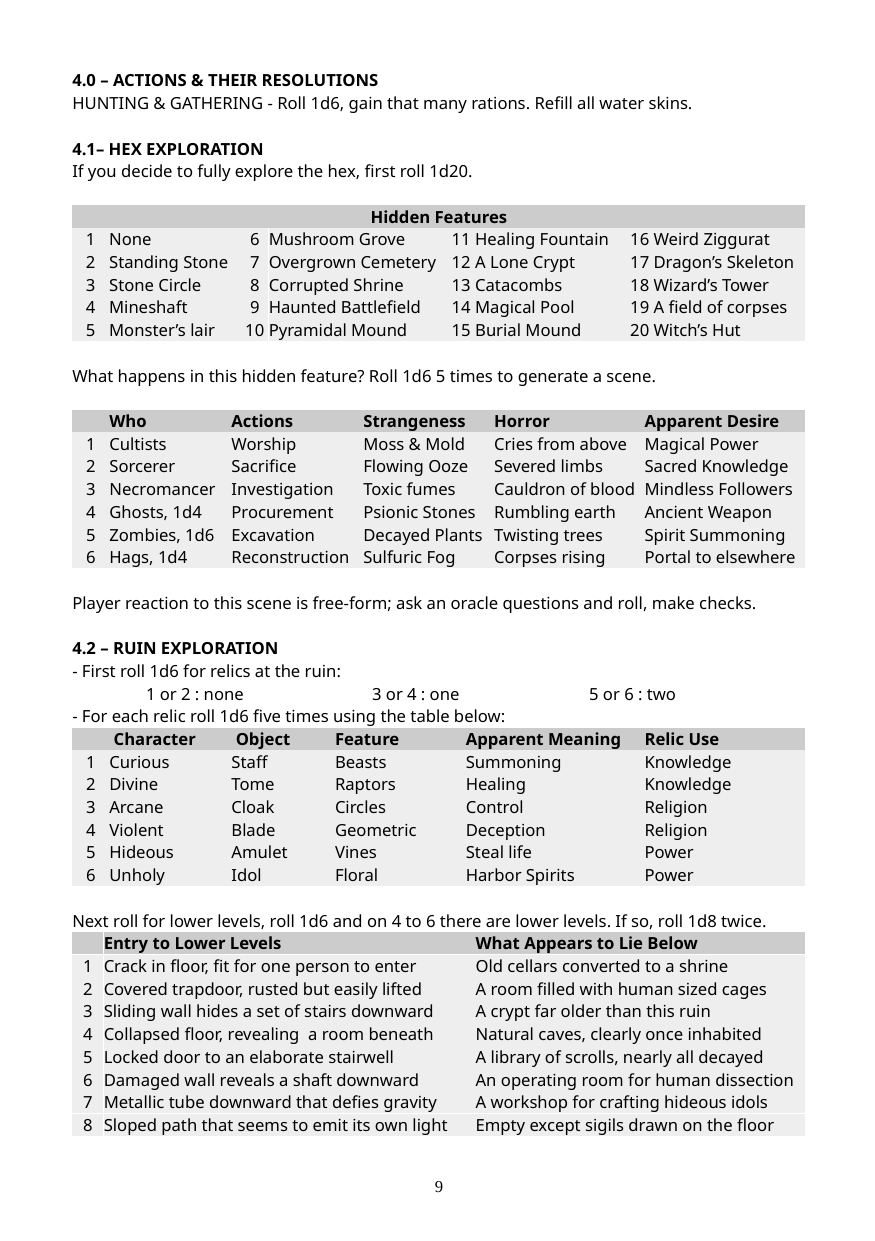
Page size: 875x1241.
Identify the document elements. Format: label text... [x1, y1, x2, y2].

table_cell Crack in floor, fit for one person to enter [104, 955, 475, 977]
table_cell 6 [241, 228, 268, 251]
table_cell Knowledge [644, 773, 805, 796]
table_cell Sorcerer [109, 455, 231, 478]
table_cell Sacred Knowledge [644, 455, 805, 478]
table_header Relic Use [644, 728, 805, 750]
table_cell Excavation [231, 523, 363, 546]
table_cell Geometric [335, 818, 466, 841]
text What happens in this hidden feature? Roll 1d6 5 times to generate a scene. [72, 364, 806, 409]
table_cell 7 [241, 251, 268, 273]
table_cell 16 [626, 228, 653, 251]
table_cell Staff [231, 750, 335, 773]
table_cell Mindless Followers [644, 478, 805, 500]
table_cell Steal life [466, 841, 644, 864]
table_cell 2 [72, 251, 109, 273]
table_cell Magical Pool [475, 296, 626, 319]
table_cell 1 [72, 750, 109, 773]
table_cell Deception [466, 818, 644, 841]
table_cell 4 [72, 818, 109, 841]
table_cell Knowledge [644, 750, 805, 773]
text - First roll 1d6 for relics at the ruin: [72, 659, 806, 682]
table_cell 13 [447, 273, 475, 296]
table_cell Control [466, 796, 644, 818]
table_cell Cloak [231, 796, 335, 818]
text Player reaction to this scene is free-form; ask an oracle questions and roll, make checks. [72, 591, 806, 614]
table_cell Ghosts, 1d4 [109, 500, 231, 523]
table_cell Beasts [335, 750, 466, 773]
table_cell An operating room for human dissection [475, 1068, 805, 1091]
table_cell Power [644, 864, 805, 886]
table_cell Metallic tube downward that defies gravity [104, 1091, 475, 1113]
table_cell Blade [231, 818, 335, 841]
table_cell Twisting trees [494, 523, 644, 546]
table_cell Hags, 1d4 [109, 546, 231, 568]
table_cell Wizard’s Tower [653, 273, 805, 296]
table_cell Summoning [466, 750, 644, 773]
text - For each relic roll 1d6 five times using the table below: [72, 705, 806, 727]
table_cell Catacombs [475, 273, 626, 296]
table_cell Standing Stone [109, 251, 241, 273]
table_cell 3 [72, 796, 109, 818]
table_cell 12 [447, 251, 475, 273]
table_header Hidden Features [72, 205, 805, 228]
table_cell Locked door to an elaborate stairwell [104, 1045, 475, 1068]
table_cell Corrupted Shrine [269, 273, 447, 296]
table_cell 2 [72, 977, 103, 1000]
table_cell Cultists [109, 432, 231, 455]
table_cell Raptors [335, 773, 466, 796]
table_cell Psionic Stones [363, 500, 494, 523]
table_cell Natural caves, clearly once inhabited [475, 1023, 805, 1045]
table_header Who [109, 410, 231, 432]
table_cell 10 [241, 319, 268, 341]
table_cell Power [644, 841, 805, 864]
table_cell 7 [72, 1091, 103, 1113]
table_cell Unholy [109, 864, 231, 886]
table_cell Witch’s Hut [653, 319, 805, 341]
table_cell Harbor Spirits [466, 864, 644, 886]
table_cell Mushroom Grove [269, 228, 447, 251]
table_cell A room filled with human sized cages [475, 977, 805, 1000]
table_cell Portal to elsewhere [644, 546, 805, 568]
table_cell 2 [72, 455, 109, 478]
table_cell 4 [72, 1023, 103, 1045]
table_cell Sloped path that seems to emit its own light [104, 1114, 475, 1136]
table_cell 6 [72, 546, 109, 568]
table_header Actions [231, 410, 363, 432]
table_header Feature [335, 728, 466, 750]
table_cell Ancient Weapon [644, 500, 805, 523]
table_header [72, 728, 109, 750]
text Next roll for lower levels, roll 1d6 and on 4 to 6 there are lower levels. If so, roll 1d8 twice. [72, 909, 806, 932]
table_cell Religion [644, 796, 805, 818]
table_cell None [109, 228, 241, 251]
table_cell Weird Ziggurat [653, 228, 805, 251]
table_cell 9 [241, 296, 268, 319]
table_cell A field of corpses [653, 296, 805, 319]
text HUNTING & GATHERING - Roll 1d6, gain that many rations. Refill all water skins. [72, 92, 806, 114]
table_cell Hideous [109, 841, 231, 864]
table_cell 3 [72, 1000, 103, 1023]
table_cell Healing Fountain [475, 228, 626, 251]
table_cell Arcane [109, 796, 231, 818]
table_cell Cries from above [494, 432, 644, 455]
table_cell Floral [335, 864, 466, 886]
table_cell Moss & Mold [363, 432, 494, 455]
table_cell Procurement [231, 500, 363, 523]
table_cell 8 [72, 1114, 103, 1136]
table_cell Sliding wall hides a set of stairs downward [104, 1000, 475, 1023]
table_cell Pyramidal Mound [269, 319, 447, 341]
table_cell Mineshaft [109, 296, 241, 319]
table_cell Covered trapdoor, rusted but easily lifted [104, 977, 475, 1000]
table_cell 19 [626, 296, 653, 319]
table_cell Divine [109, 773, 231, 796]
table_cell 5 [72, 1045, 103, 1068]
table_cell Burial Mound [475, 319, 626, 341]
table_cell Healing [466, 773, 644, 796]
table_cell Idol [231, 864, 335, 886]
table_cell 5 [72, 841, 109, 864]
table_cell Decayed Plants [363, 523, 494, 546]
table_cell 2 [72, 773, 109, 796]
table_cell Curious [109, 750, 231, 773]
table_cell Stone Circle [109, 273, 241, 296]
table_cell Violent [109, 818, 231, 841]
table_cell Sulfuric Fog [363, 546, 494, 568]
table_cell 3 [72, 273, 109, 296]
table_header Apparent Desire [644, 410, 805, 432]
table_cell Necromancer [109, 478, 231, 500]
table_cell Religion [644, 818, 805, 841]
table_cell 4 [72, 296, 109, 319]
table_cell Flowing Ooze [363, 455, 494, 478]
table_cell Sacrifice [231, 455, 363, 478]
table_cell A workshop for crafting hideous idols [475, 1091, 805, 1113]
table_header Strangeness [363, 410, 494, 432]
table_cell Cauldron of blood [494, 478, 644, 500]
table_cell 20 [626, 319, 653, 341]
table_cell 18 [626, 273, 653, 296]
table_cell Toxic fumes [363, 478, 494, 500]
table_header Horror [494, 410, 644, 432]
table_cell 6 [72, 1068, 103, 1091]
text 4.2 – RUIN EXPLORATION [72, 614, 806, 659]
table_header Entry to Lower Levels [104, 932, 475, 954]
table_cell 5 [72, 319, 109, 341]
table_cell Worship [231, 432, 363, 455]
table_cell Magical Power [644, 432, 805, 455]
table_cell Haunted Battlefield [269, 296, 447, 319]
table_header [72, 410, 109, 432]
table_cell 8 [241, 273, 268, 296]
table_cell Empty except sigils drawn on the floor [475, 1114, 805, 1136]
table_cell Investigation [231, 478, 363, 500]
table_cell A crypt far older than this ruin [475, 1000, 805, 1023]
table_cell Spirit Summoning [644, 523, 805, 546]
table_cell 5 [72, 523, 109, 546]
table_cell Tome [231, 773, 335, 796]
table_header Object [231, 728, 335, 750]
table_cell Old cellars converted to a shrine [475, 955, 805, 977]
table_cell A Lone Crypt [475, 251, 626, 273]
table_header [72, 932, 103, 954]
table_cell Dragon’s Skeleton [653, 251, 805, 273]
table_header Apparent Meaning [466, 728, 644, 750]
table_cell Zombies, 1d6 [109, 523, 231, 546]
table_cell Overgrown Cemetery [269, 251, 447, 273]
table_cell Circles [335, 796, 466, 818]
text If you decide to fully explore the hex, first roll 1d20. [72, 160, 806, 205]
table_cell 1 [72, 955, 103, 977]
table_cell A library of scrolls, nearly all decayed [475, 1045, 805, 1068]
table_cell Amulet [231, 841, 335, 864]
table_cell Damaged wall reveals a shaft downward [104, 1068, 475, 1091]
table_cell 14 [447, 296, 475, 319]
table_cell Vines [335, 841, 466, 864]
table_cell Severed limbs [494, 455, 644, 478]
text 4.1– HEX EXPLORATION [72, 137, 806, 160]
text 1 or 2 : none 3 or 4 : one 5 or 6 : two [72, 682, 806, 705]
table_cell 3 [72, 478, 109, 500]
table_cell Collapsed floor, revealing a room beneath [104, 1023, 475, 1045]
table_header Character [109, 728, 231, 750]
table_cell 11 [447, 228, 475, 251]
table_cell 15 [447, 319, 475, 341]
text 4.0 – ACTIONS & THEIR RESOLUTIONS [72, 69, 806, 92]
table_cell Monster’s lair [109, 319, 241, 341]
table_cell 17 [626, 251, 653, 273]
table_cell Reconstruction [231, 546, 363, 568]
table_cell Corpses rising [494, 546, 644, 568]
table_cell 4 [72, 500, 109, 523]
table_cell 1 [72, 432, 109, 455]
table_cell 1 [72, 228, 109, 251]
table_cell Rumbling earth [494, 500, 644, 523]
table_cell 6 [72, 864, 109, 886]
table_header What Appears to Lie Below [475, 932, 805, 954]
